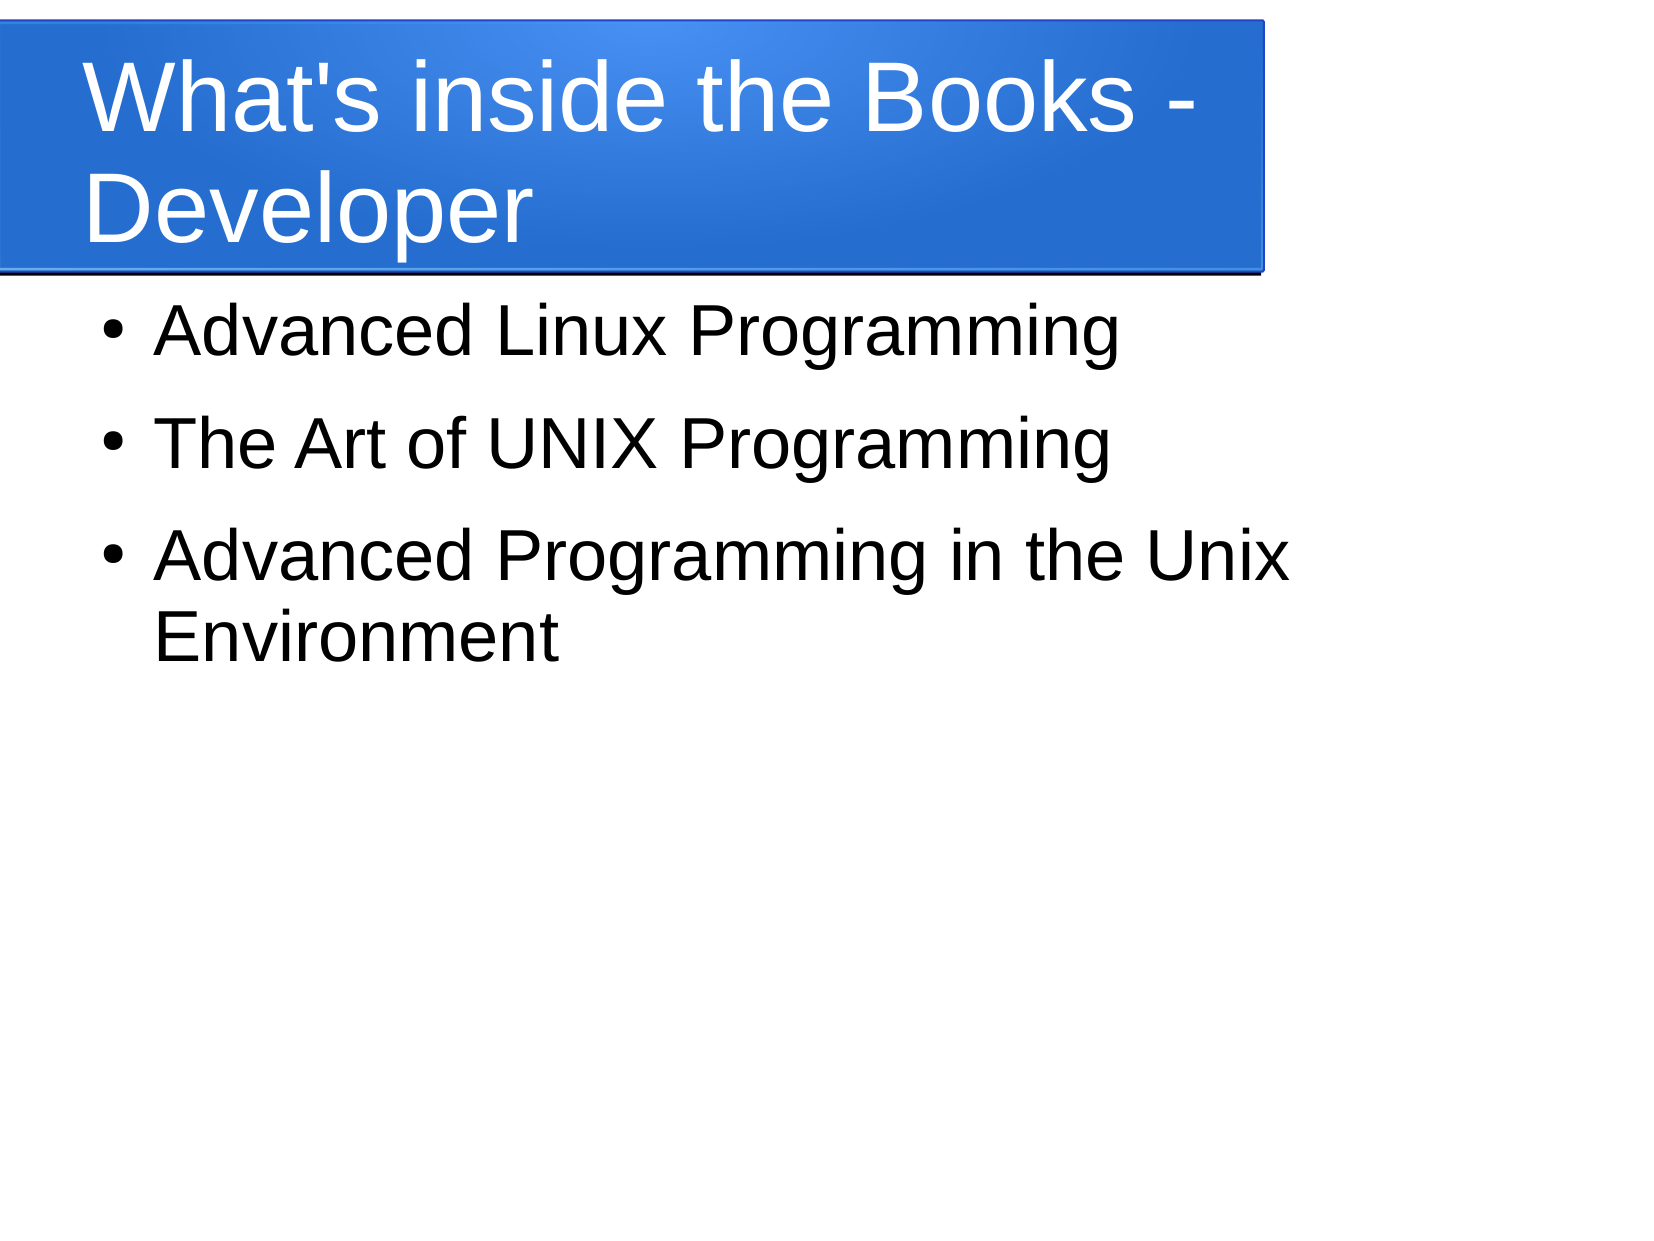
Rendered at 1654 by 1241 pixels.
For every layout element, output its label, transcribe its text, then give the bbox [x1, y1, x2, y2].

list Advanced Linux Programming The Art of UNIX Programming Advanced Programming in the Unix Environment [82, 290, 1538, 1010]
title What's inside the Books - Developer [82, 42, 1250, 264]
